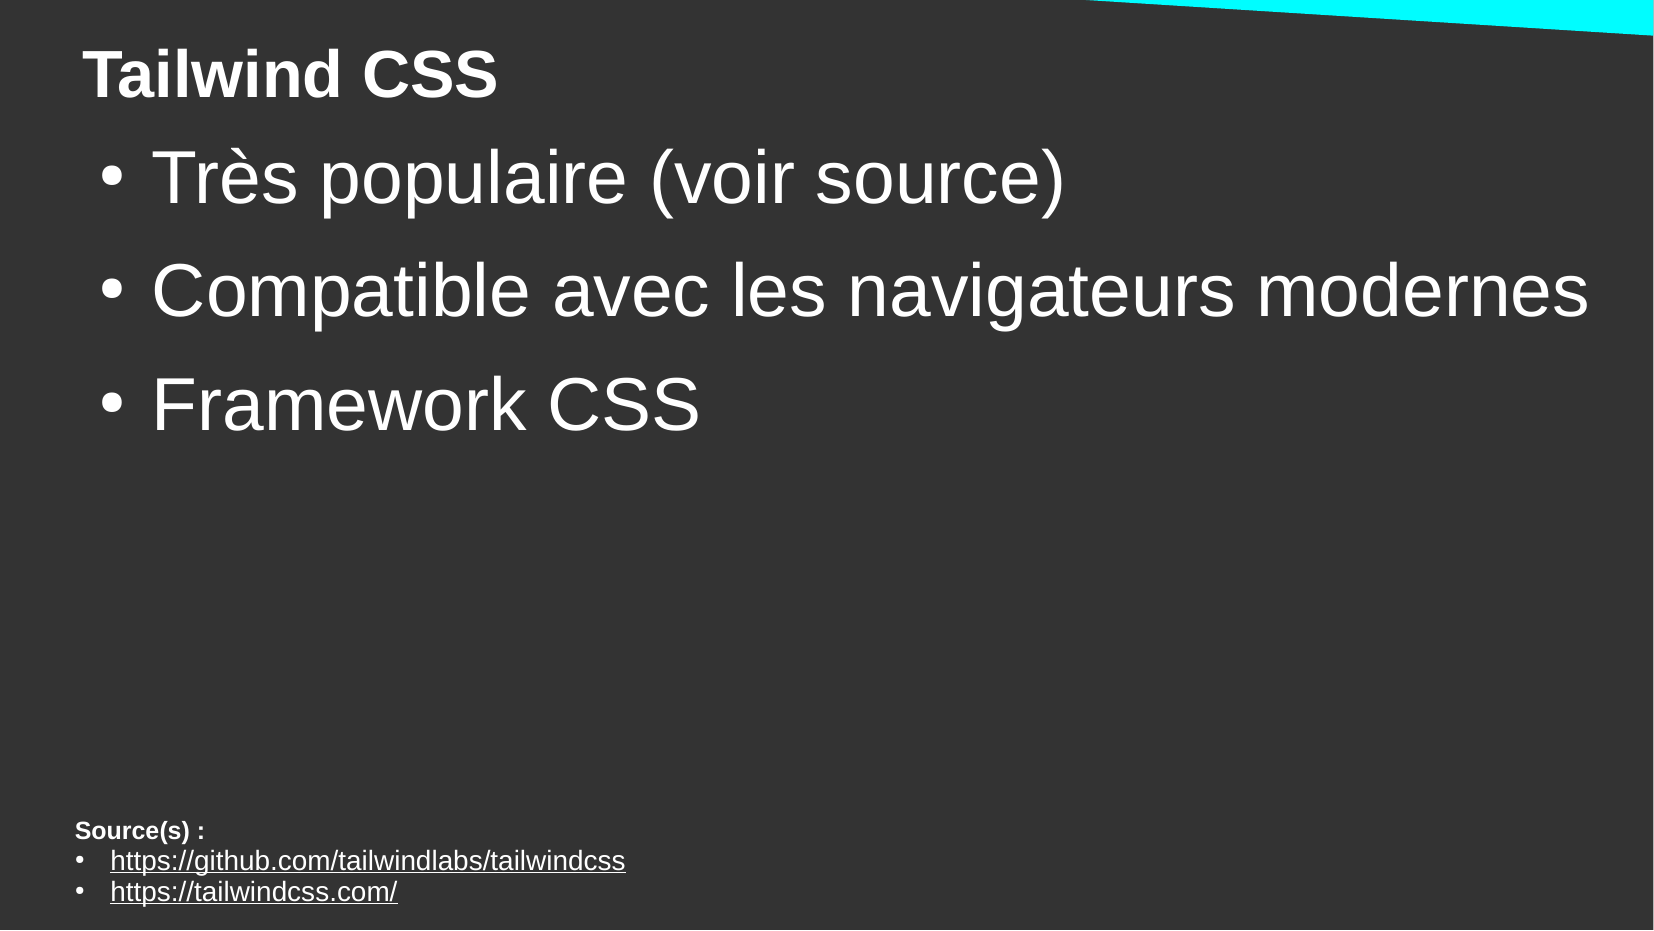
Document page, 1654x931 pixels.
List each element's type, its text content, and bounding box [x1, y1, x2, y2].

text_box [1085, 0, 1654, 36]
text_box Source(s) : https://github.com/tailwindlabs/tailwindcss https://tailwindcss.com/ [60, 809, 1583, 915]
title Tailwind CSS [82, 37, 1571, 114]
list Très populaire (voir source) Compatible avec les navigateurs modernes Framework CSS [80, 135, 1620, 662]
